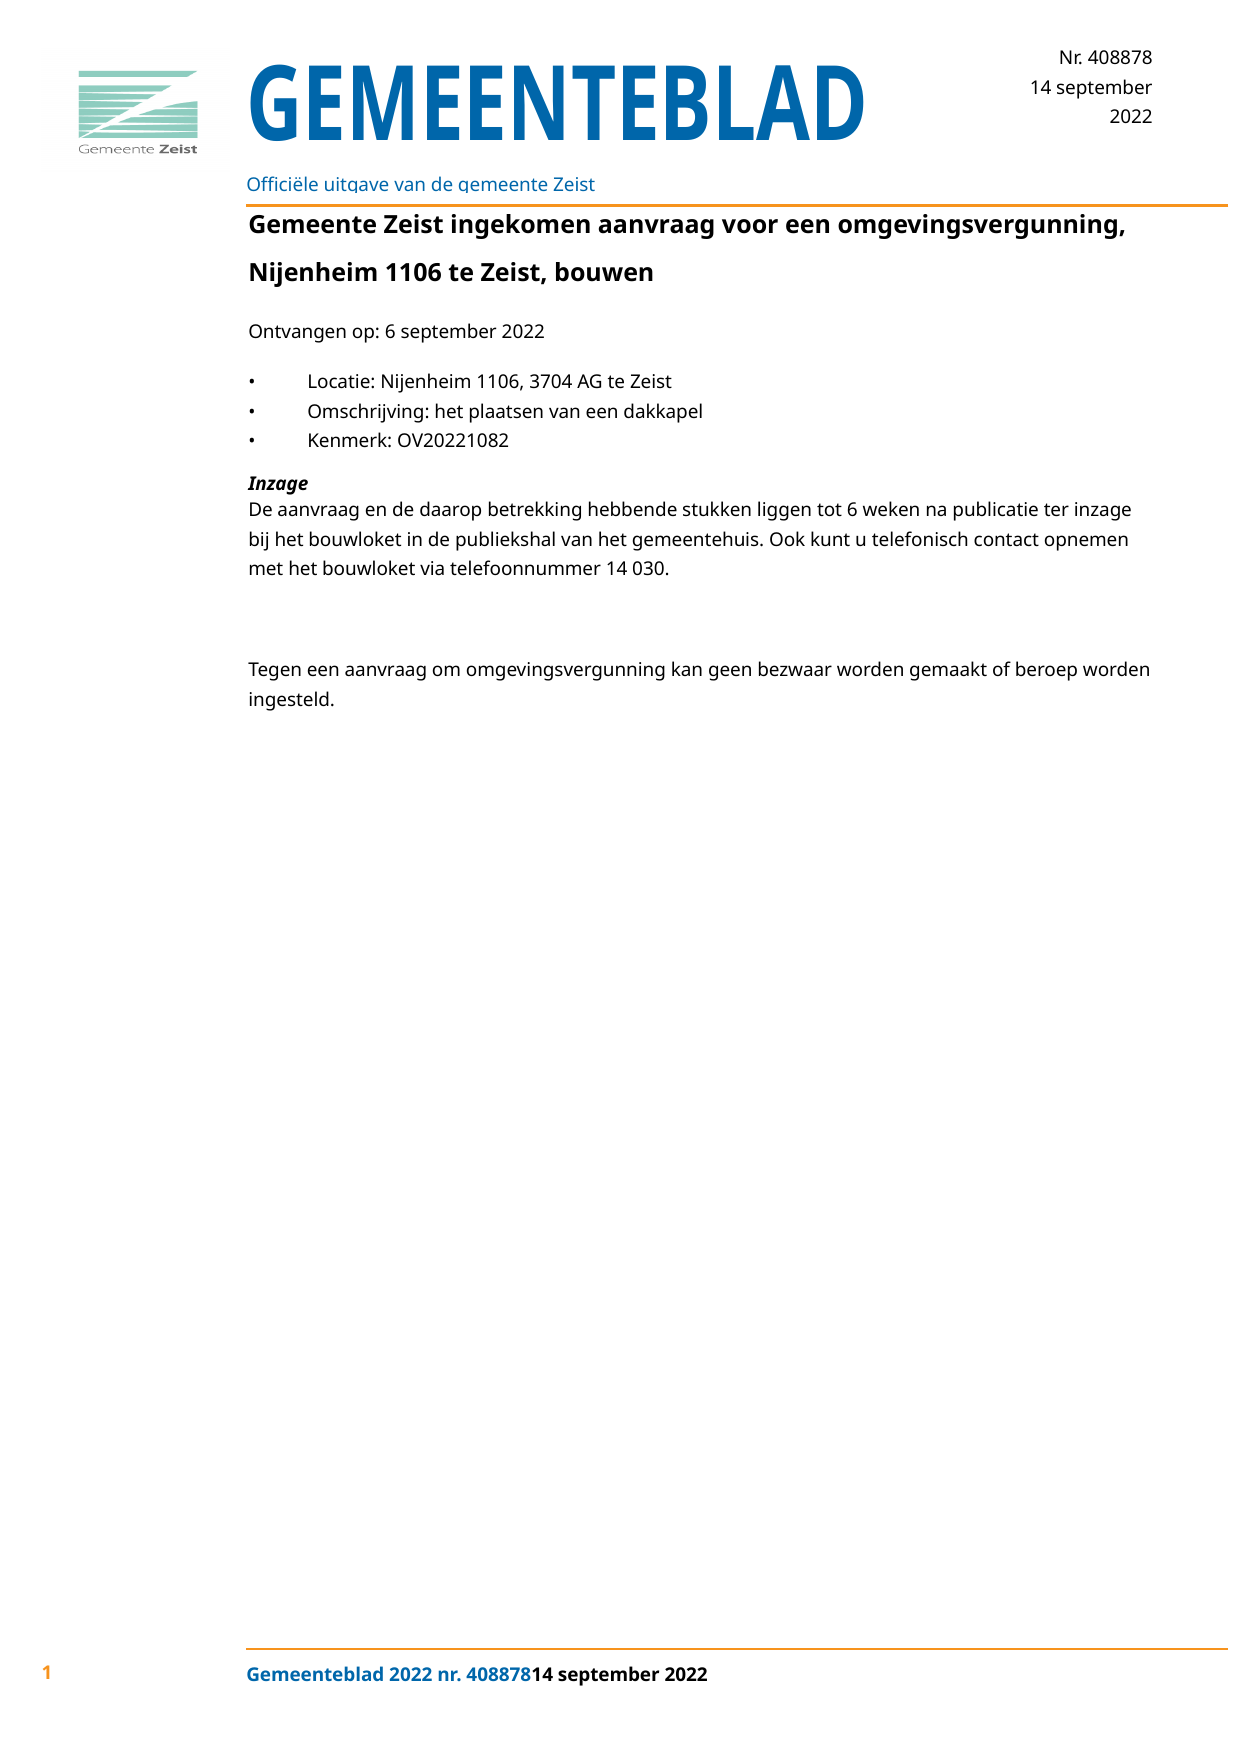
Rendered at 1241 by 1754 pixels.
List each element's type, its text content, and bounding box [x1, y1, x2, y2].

list Locatie: Nijenheim 1106, 3704 AG te Zeist [248, 368, 1152, 394]
text Inzage [248, 471, 1152, 496]
text Ontvangen op: 6 september 2022 [248, 318, 1152, 344]
text Tegen een aanvraag om omgevingsvergunning kan geen bezwaar worden gemaakt of beroep worden ingesteld. [248, 656, 1152, 712]
list Kenmerk: OV20221082 [248, 427, 1152, 453]
picture [41, 47, 231, 172]
text Gemeente Zeist ingekomen aanvraag voor een omgevingsvergunning, Nijenheim 1106 te Zeist, bouwen [248, 207, 1152, 288]
text De aanvraag en de daarop betrekking hebbende stukken liggen tot 6 weken na publicatie ter inzage bij het bouwloket in de publiekshal van het gemeentehuis. Ook kunt u telefonisch contact opnemen met het bouwloket via telefoonnummer 14 030. [248, 496, 1152, 581]
list Omschrijving: het plaatsen van een dakkapel [248, 398, 1152, 424]
